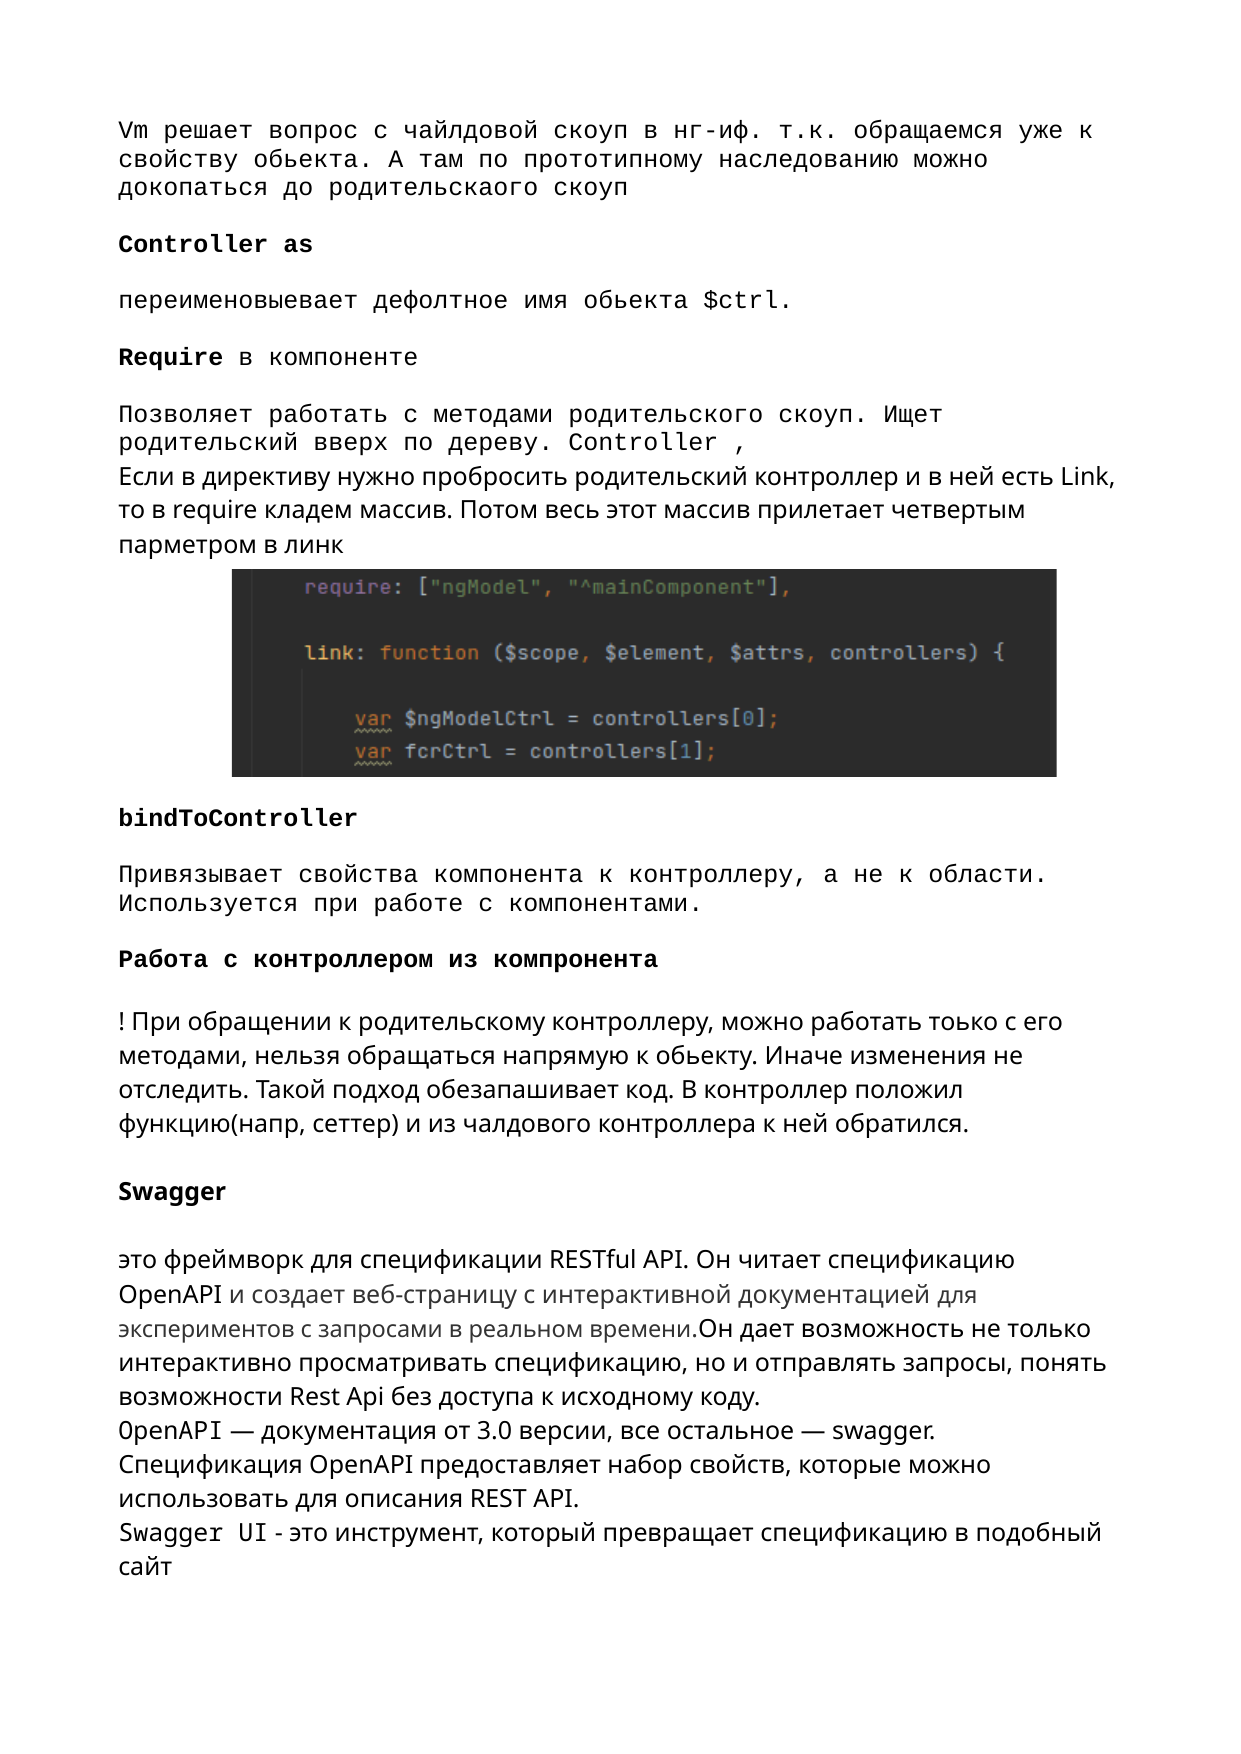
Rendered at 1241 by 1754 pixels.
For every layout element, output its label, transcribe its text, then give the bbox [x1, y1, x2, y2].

text Require в компоненте [118, 345, 1122, 373]
text переименовыевает дефолтное имя обьекта $ctrl. [118, 288, 1122, 316]
text ! При обращении к родительскому контроллеру, можно работать тоько с его методами, нельзя обращаться напрямую к обьекту. Иначе изменения не отследить. Такой подход обезапашивает код. В контроллер положил функцию(напр, сеттер) и из чалдового контроллера к ней обратился. [118, 1004, 1122, 1140]
picture [231, 569, 1057, 777]
text Спецификация OpenAPI предоставляет набор свойств, которые можно использовать для описания REST API. [118, 1447, 1122, 1515]
text bindToController [118, 805, 1122, 834]
text Swagger [118, 1174, 1122, 1208]
text Vm решает вопрос с чайлдовой скоуп в нг-иф. т.к. обращаемся уже к свойству обьекта. А там по прототипному наследованию можно докопаться до родительскаого скоуп [118, 118, 1122, 203]
text OpenAPI — документация от 3.0 версии, все остальное — swagger. [118, 1412, 1122, 1447]
text Если в директиву нужно пробросить родительский контроллер и в ней есть Link, то в require кладем массив. Потом весь этот массив прилетает четвертым парметром в линк [118, 458, 1122, 560]
text Controller as [118, 231, 1122, 260]
text это фреймворк для спецификации RESTful API. Он читает спецификацию OpenAPI и создает веб-страницу с интерактивной документацией для экспериментов с запросами в реальном времени.Он дает возможность не только интерактивно просматривать спецификацию, но и отправлять запросы, понять возможности Rest Api без доступа к исходному коду. [118, 1242, 1122, 1412]
text Swagger UI - это инструмент, который превращает спецификацию в подобный сайт [118, 1515, 1122, 1583]
text Позволяет работать с методами родительского скоуп. Ищет родительский вверх по дереву. Controller , [118, 401, 1122, 458]
text Работа с контроллером из компронента [118, 947, 1122, 975]
text Привязывает свойства компонента к контроллеру, а не к области. Используется при работе с компонентами. [118, 862, 1122, 919]
